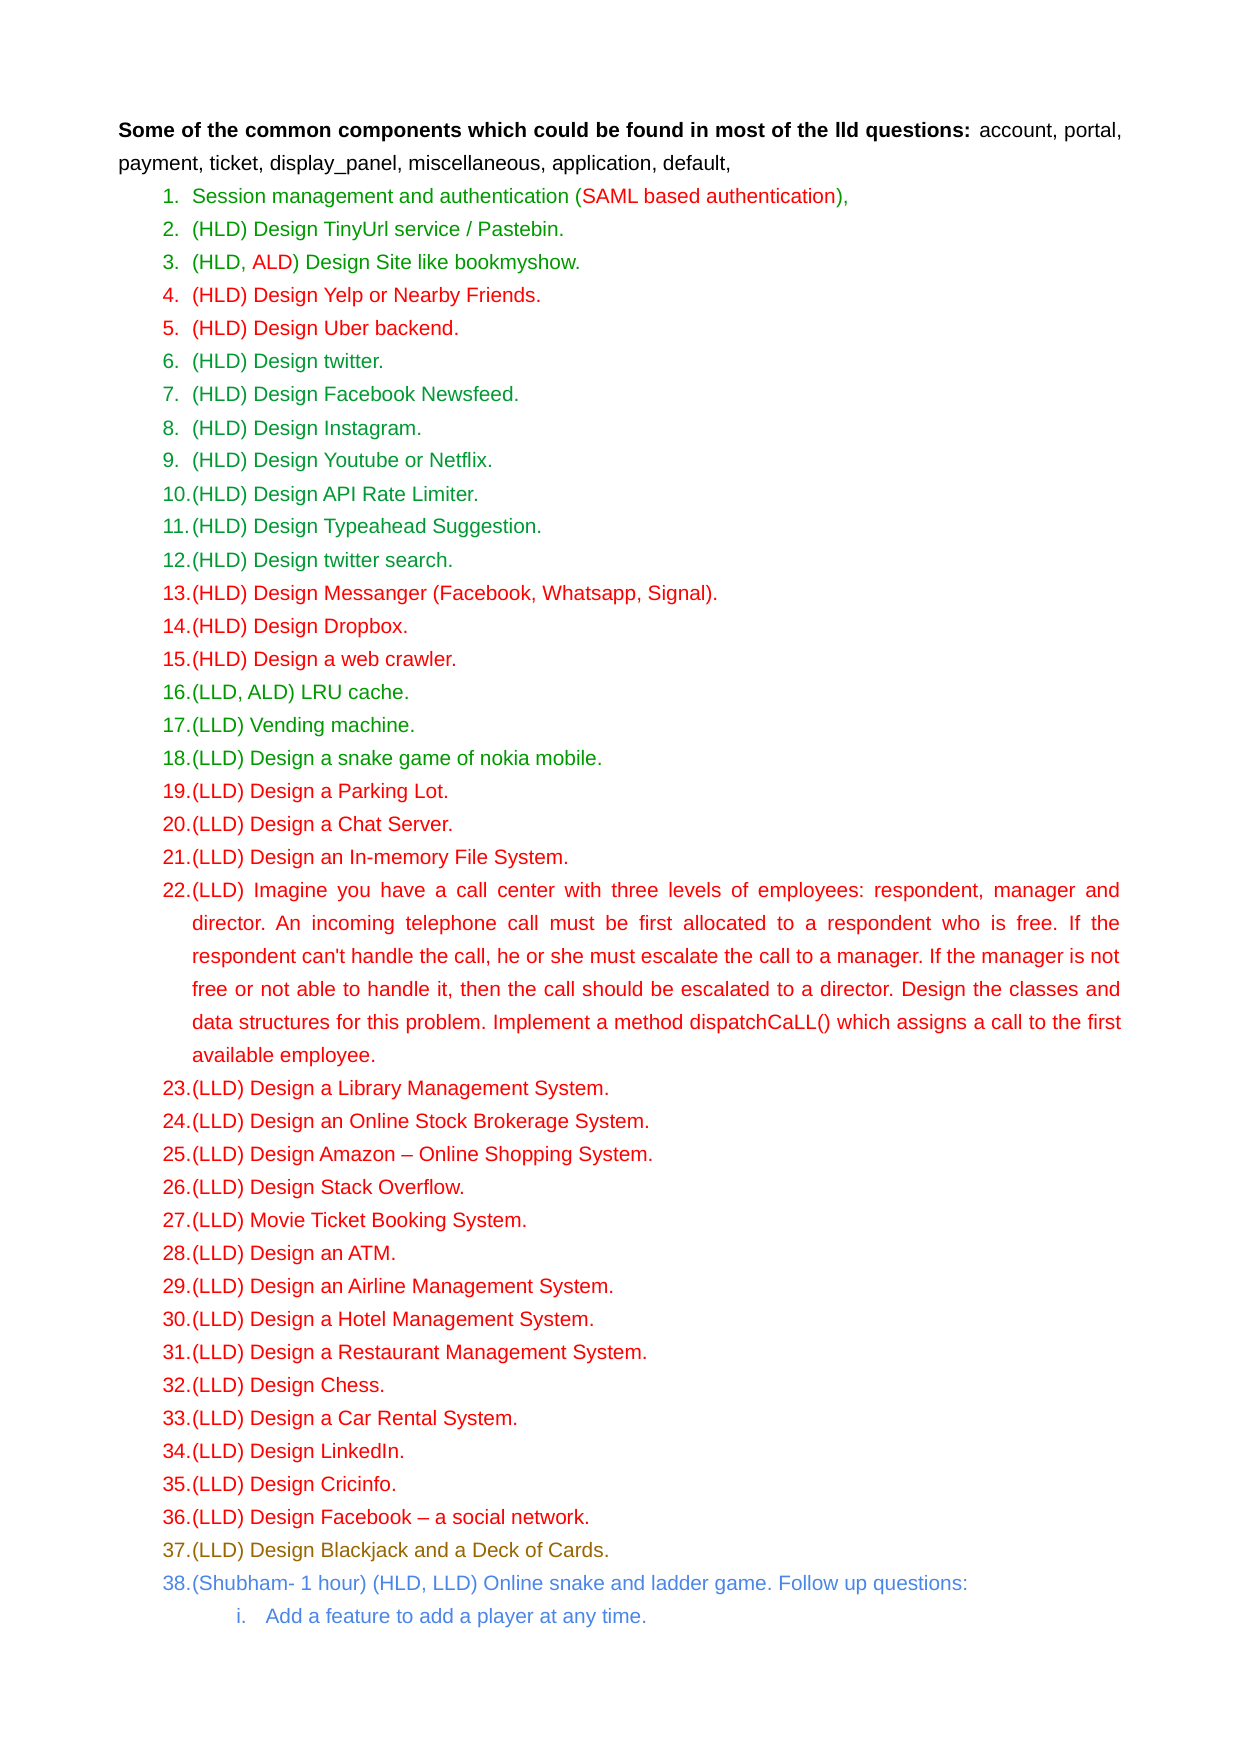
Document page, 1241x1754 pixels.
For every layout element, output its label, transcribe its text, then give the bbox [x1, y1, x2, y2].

list (HLD) Design twitter search. [162, 547, 1122, 571]
list (HLD) Design Instagram. [162, 415, 1122, 439]
list (HLD) Design Messanger (Facebook, Whatsapp, Signal). [162, 580, 1122, 604]
list (HLD) Design Uber backend. [162, 316, 1122, 340]
list (HLD) Design TinyUrl service / Pastebin. [162, 217, 1122, 241]
list (HLD) Design twitter. [162, 349, 1122, 373]
list (HLD) Design Dropbox. [162, 613, 1122, 637]
list (LLD) Design Chess. [162, 1373, 1122, 1397]
list (LLD) Vending machine. [162, 712, 1122, 736]
list (LLD) Design Blackjack and a Deck of Cards. [162, 1538, 1122, 1562]
list (HLD) Design API Rate Limiter. [162, 481, 1122, 505]
list (LLD) Design an In-memory File System. [162, 844, 1122, 868]
list (LLD) Design Cricinfo. [162, 1472, 1122, 1496]
list (HLD) Design Typeahead Suggestion. [162, 514, 1122, 538]
list (LLD) Design an Online Stock Brokerage System. [162, 1109, 1122, 1133]
list (HLD) Design Facebook Newsfeed. [162, 382, 1122, 406]
list (LLD) Design a Chat Server. [162, 812, 1122, 836]
list (LLD) Design a Hotel Management System. [162, 1307, 1122, 1331]
text Some of the common components which could be found in most of the lld questions: account, portal, payment, ticket, display_panel, miscellaneous, application, default, [118, 118, 1122, 175]
list (LLD) Design an Airline Management System. [162, 1274, 1122, 1298]
list (LLD) Design a snake game of nokia mobile. [162, 746, 1122, 769]
list (HLD) Design Youtube or Netflix. [162, 448, 1122, 472]
list (LLD) Movie Ticket Booking System. [162, 1208, 1122, 1232]
list (LLD) Design a Car Rental System. [162, 1406, 1122, 1430]
list (LLD) Design LinkedIn. [162, 1439, 1122, 1463]
list (HLD) Design Yelp or Nearby Friends. [162, 283, 1122, 307]
list Add a feature to add a player at any time. [236, 1604, 1122, 1628]
list (LLD) Imagine you have a call center with three levels of employees: respondent, manager and director. An incoming telephone call must be first allocated to a respondent who is free. If the respondent can't handle the call, he or she must escalate the call to a manager. If the manager is not free or not able to handle it, then the call should be escalated to a director. Design the classes and data structures for this problem. Implement a method dispatchCaLL() which assigns a call to the first available employee. [162, 878, 1122, 1067]
list (LLD) Design Stack Overflow. [162, 1175, 1122, 1199]
list (LLD) Design a Parking Lot. [162, 778, 1122, 802]
list (HLD, ALD) Design Site like bookmyshow. [162, 250, 1122, 274]
list Session management and authentication (SAML based authentication), [162, 184, 1122, 208]
list (LLD) Design a Library Management System. [162, 1076, 1122, 1100]
list (LLD, ALD) LRU cache. [162, 679, 1122, 703]
list (Shubham- 1 hour) (HLD, LLD) Online snake and ladder game. Follow up questions: [162, 1571, 1122, 1595]
list (LLD) Design Amazon – Online Shopping System. [162, 1142, 1122, 1166]
list (LLD) Design an ATM. [162, 1241, 1122, 1265]
list (LLD) Design a Restaurant Management System. [162, 1340, 1122, 1364]
list (LLD) Design Facebook – a social network. [162, 1505, 1122, 1529]
list (HLD) Design a web crawler. [162, 646, 1122, 670]
